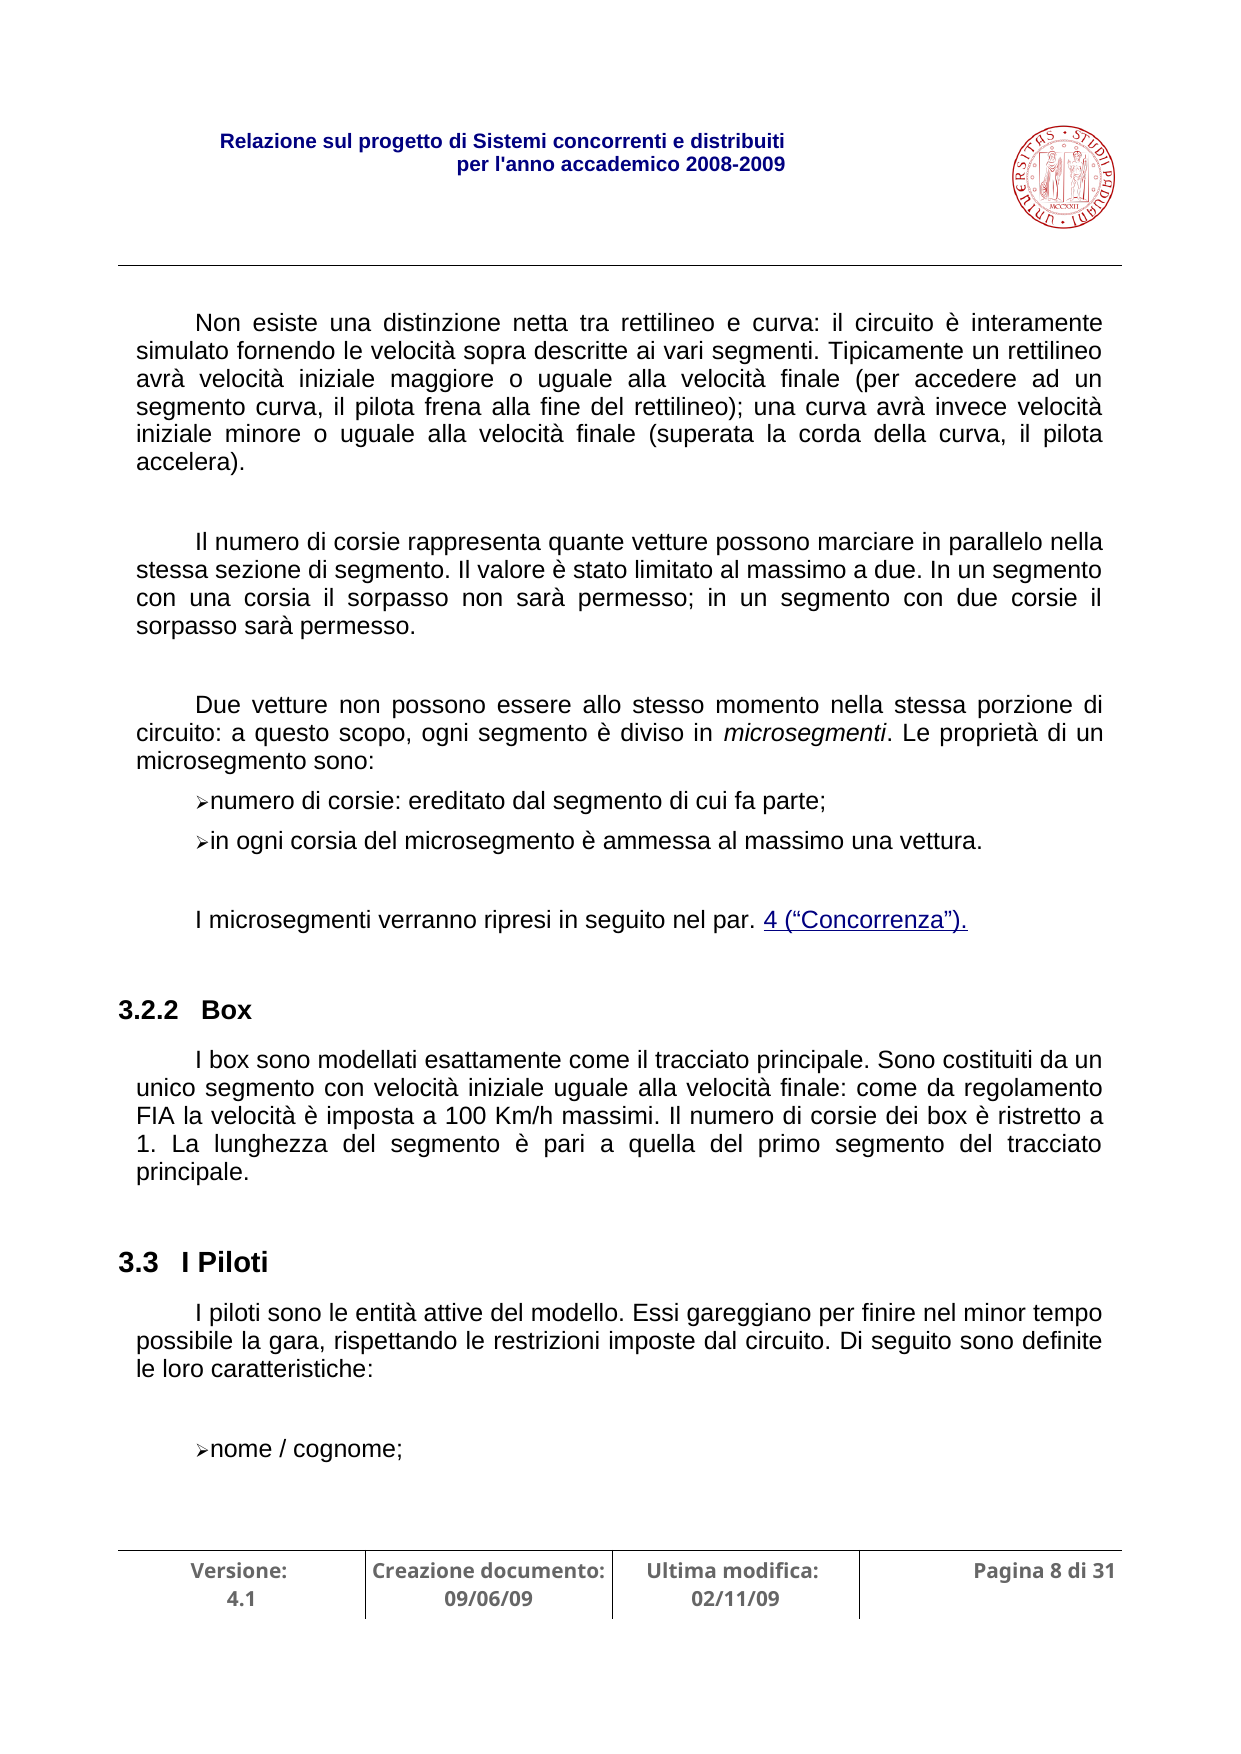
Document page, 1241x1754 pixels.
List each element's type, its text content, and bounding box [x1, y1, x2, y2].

text Due vetture non possono essere allo stesso momento nella stessa porzione di circuito: a questo scopo, ogni segmento è diviso in microsegmenti. Le proprietà di un microsegmento sono: [136, 691, 1104, 775]
list in ogni corsia del microsegmento è ammessa al massimo una vettura. [136, 827, 1104, 854]
list nome / cognome; [136, 1434, 1104, 1462]
subtitle I Piloti [118, 1246, 1122, 1278]
text I microsegmenti verranno ripresi in seguito nel par. 4 (“Concorrenza”). [136, 906, 1104, 934]
text I box sono modellati esattamente come il tracciato principale. Sono costituiti da un unico segmento con velocità iniziale uguale alla velocità finale: come da regolamento FIA la velocità è imposta a 100 Km/h massimi. Il numero di corsie dei box è ristretto a 1. La lunghezza del segmento è pari a quella del primo segmento del tracciato principale. [136, 1046, 1104, 1185]
list numero di corsie: ereditato dal segmento di cui fa parte; [136, 787, 1104, 815]
picture [1010, 123, 1117, 231]
text Non esiste una distinzione netta tra rettilineo e curva: il circuito è interamente simulato fornendo le velocità sopra descritte ai vari segmenti. Tipicamente un rettilineo avrà velocità iniziale maggiore o uguale alla velocità finale (per accedere ad un segmento curva, il pilota frena alla fine del rettilineo); una curva avrà invece velocità iniziale minore o uguale alla velocità finale (superata la corda della curva, il pilota accelera). [136, 309, 1104, 476]
text I piloti sono le entità attive del modello. Essi gareggiano per finire nel minor tempo possibile la gara, rispettando le restrizioni imposte dal circuito. Di seguito sono definite le loro caratteristiche: [136, 1299, 1104, 1383]
text Il numero di corsie rappresenta quante vetture possono marciare in parallelo nella stessa sezione di segmento. Il valore è stato limitato al massimo a due. In un segmento con una corsia il sorpasso non sarà permesso; in un segmento con due corsie il sorpasso sarà permesso. [136, 528, 1104, 639]
subtitle Box [118, 994, 1122, 1025]
